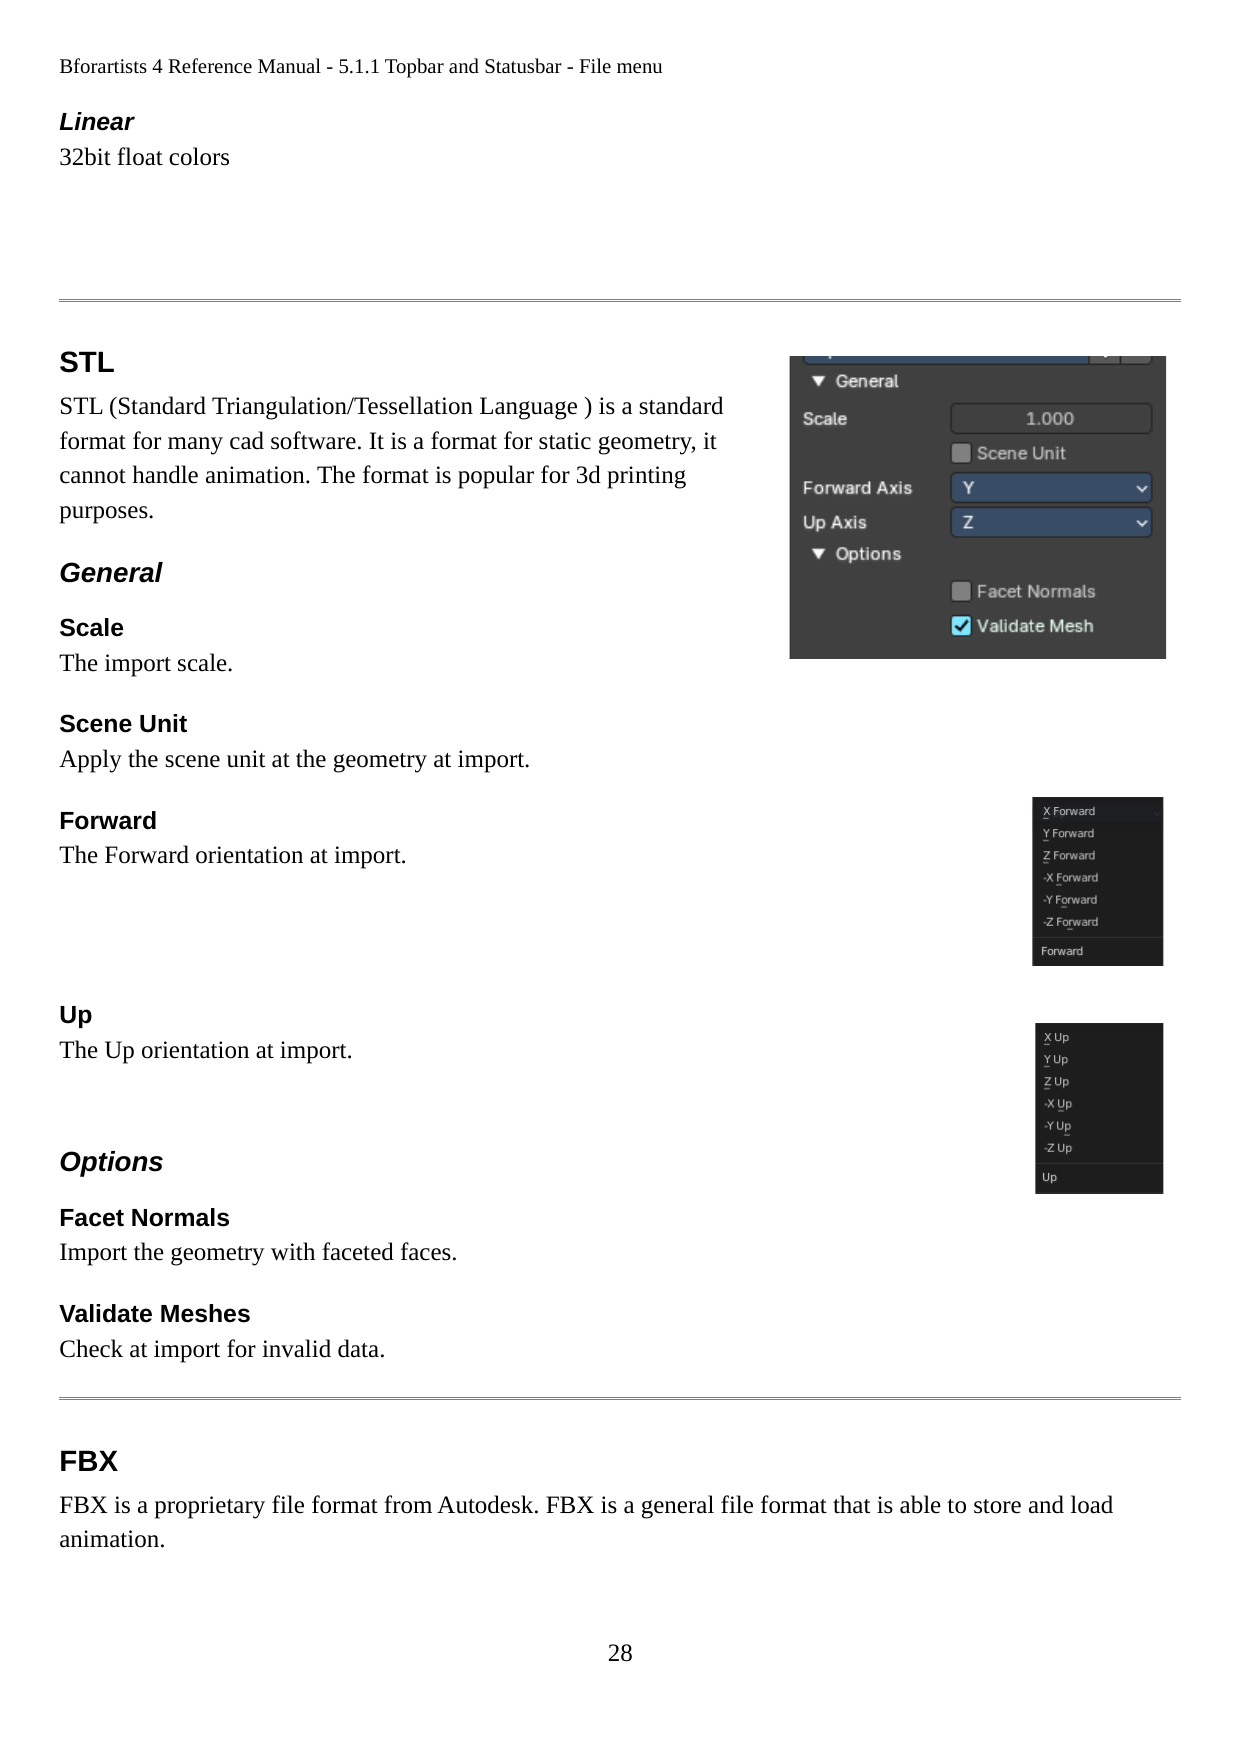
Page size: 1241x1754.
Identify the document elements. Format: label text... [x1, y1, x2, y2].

picture [1035, 1023, 1164, 1194]
subtitle Options [59, 1146, 1035, 1178]
subtitle Facet Normals [59, 1203, 1181, 1231]
subtitle [1164, 1146, 1181, 1178]
subtitle STL [59, 345, 1181, 379]
subtitle FBX [59, 1443, 1181, 1477]
subtitle Validate Meshes [59, 1299, 1181, 1327]
subtitle [1167, 613, 1181, 642]
subtitle Scale [59, 613, 789, 642]
text The Forward orientation at import. [59, 841, 1032, 869]
text FBX is a proprietary file format from Autodesk. FBX is a general file format that is able to store and load animation. [59, 1490, 1181, 1553]
subtitle Up [59, 1000, 1181, 1029]
text 32bit float colors [59, 142, 1181, 171]
text The import scale. [59, 648, 1181, 677]
picture [789, 356, 1167, 659]
text Check at import for invalid data. [59, 1334, 1181, 1362]
text The Up orientation at import. [59, 1035, 1035, 1064]
subtitle Linear [59, 107, 1181, 136]
text Import the geometry with faceted faces. [59, 1237, 1181, 1266]
text STL (Standard Triangulation/Tessellation Language ) is a standard format for many cad software. It is a format for static geometry, it cannot handle animation. The format is popular for 3d printing purposes. [59, 391, 789, 523]
subtitle [1164, 806, 1181, 834]
subtitle [1167, 556, 1181, 588]
subtitle Forward [59, 806, 1032, 834]
subtitle General [59, 556, 789, 588]
subtitle Scene Unit [59, 709, 1181, 738]
picture [1032, 797, 1164, 966]
text Apply the scene unit at the geometry at import. [59, 744, 1181, 773]
